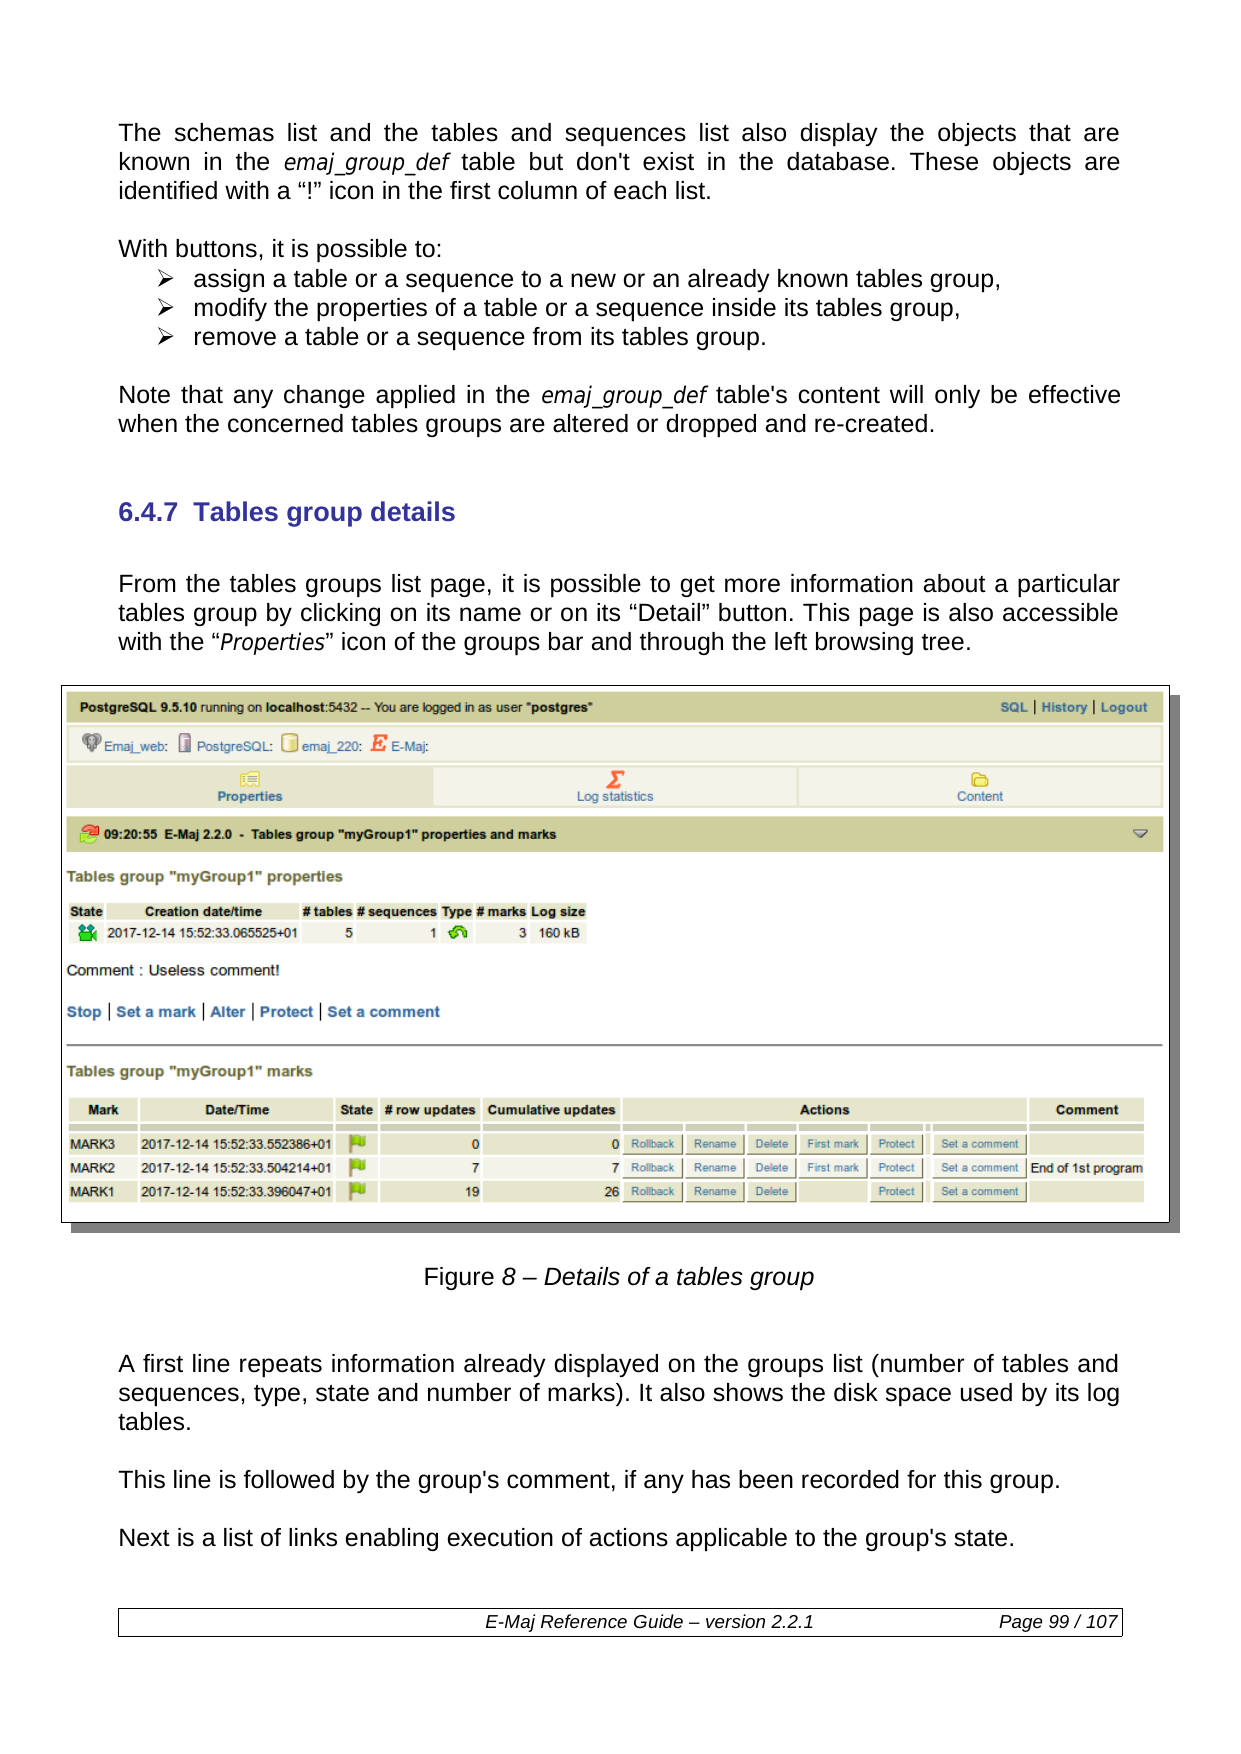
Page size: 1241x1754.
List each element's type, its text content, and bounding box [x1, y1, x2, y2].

text The schemas list and the tables and sequences list also display the objects that are known in the emaj_group_def table but don't exist in the database. These objects are identified with a “!” icon in the first column of each list. [118, 118, 1122, 205]
list assign a table or a sequence to a new or an already known tables group, [156, 263, 1122, 292]
text Figure 8 – Details of a tables group [118, 1262, 1122, 1291]
list remove a table or a sequence from its tables group. [156, 322, 1122, 351]
text Note that any change applied in the emaj_group_def table's content will only be effective when the concerned tables groups are altered or dropped and re-created. [118, 380, 1122, 438]
text From the tables groups list page, it is possible to get more information about a particular tables group by clicking on its name or on its “Detail” button. This page is also accessible with the “Properties” icon of the groups bar and through the left browsing tree. [118, 568, 1122, 656]
text With buttons, it is possible to: [118, 234, 1122, 263]
picture [63, 687, 1167, 1219]
subtitle Tables group details [118, 496, 1122, 527]
list modify the properties of a table or a sequence inside its tables group, [156, 292, 1122, 322]
text Next is a list of links enabling execution of actions applicable to the group's state. [118, 1523, 1122, 1552]
text A first line repeats information already displayed on the groups list (number of tables and sequences, type, state and number of marks). It also shows the disk space used by its log tables. [118, 1349, 1122, 1436]
text This line is followed by the group's comment, if any has been recorded for this group. [118, 1465, 1122, 1494]
